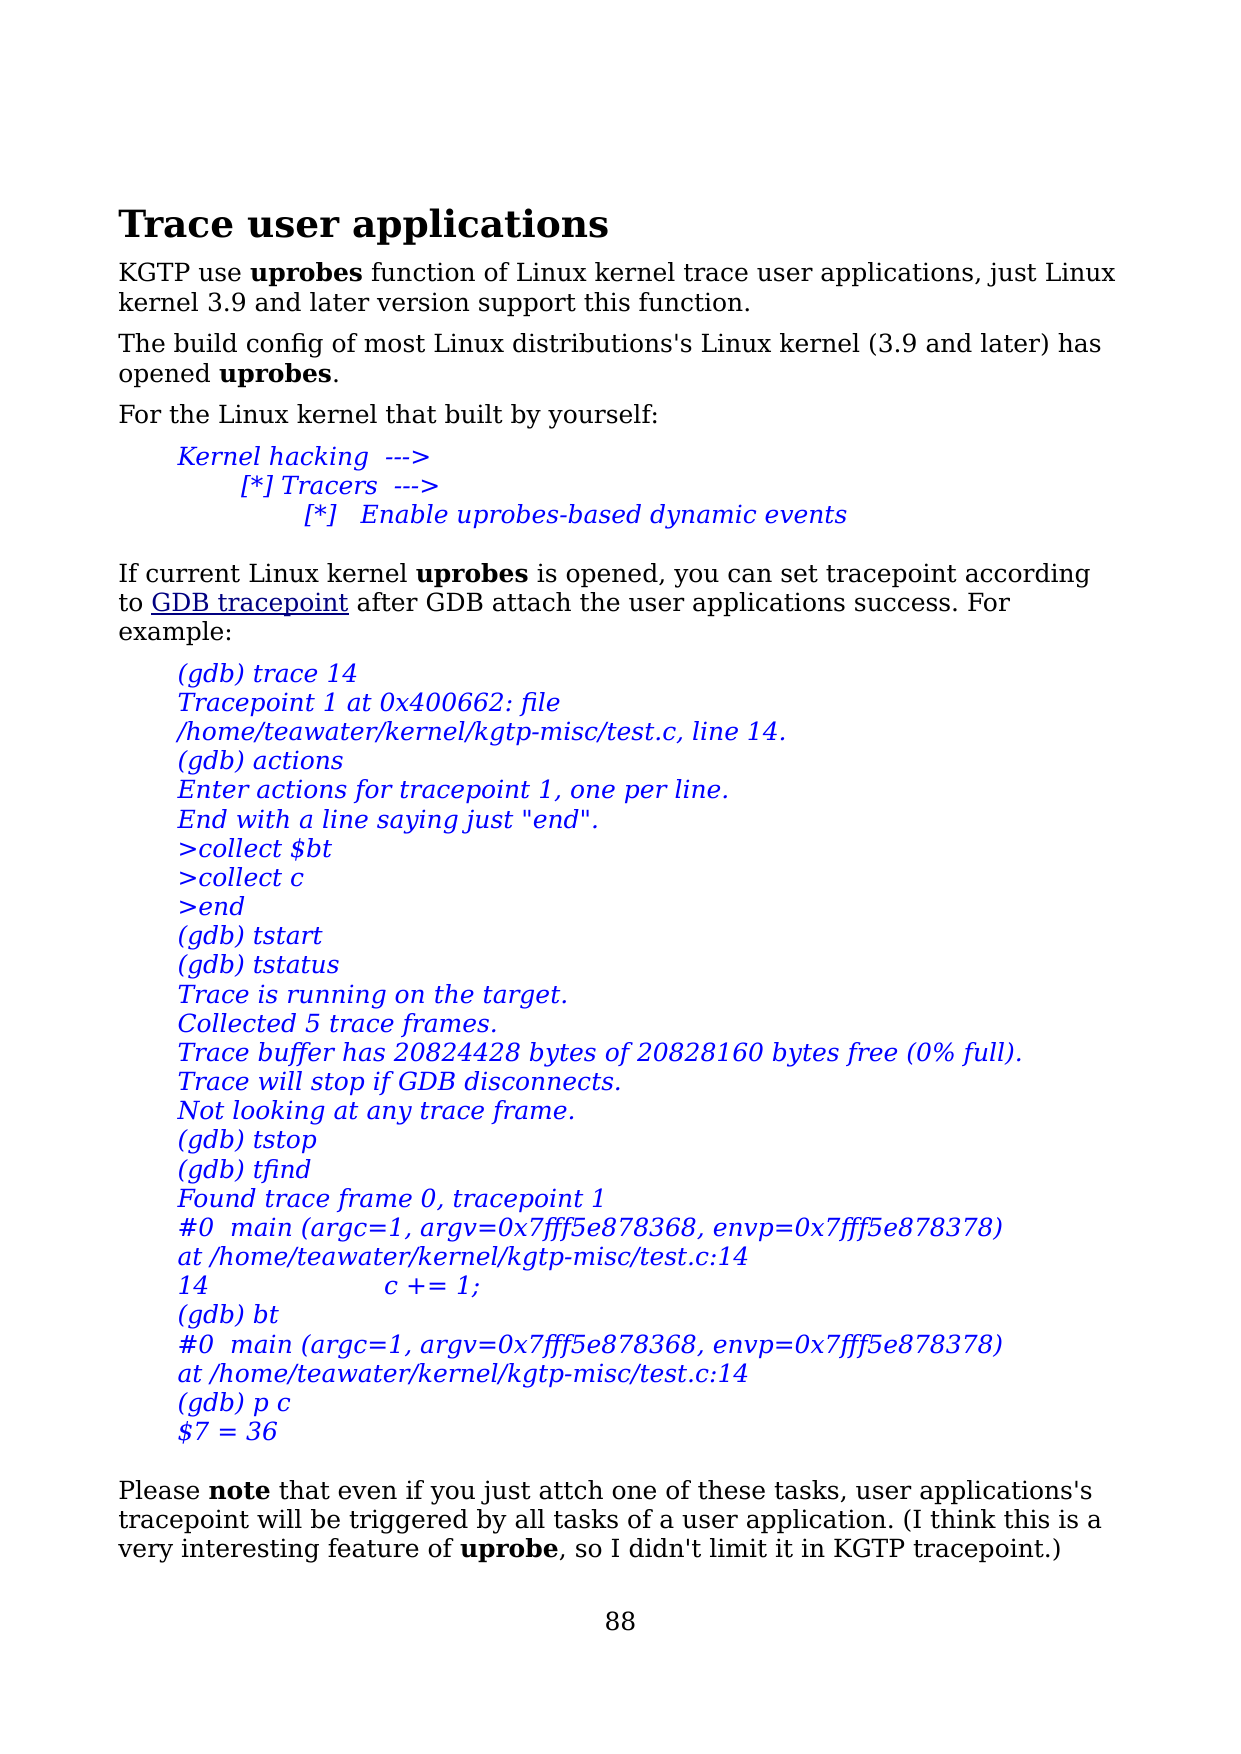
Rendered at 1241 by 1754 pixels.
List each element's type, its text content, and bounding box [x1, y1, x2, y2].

text (gdb) tfind [177, 1155, 1063, 1184]
text (gdb) tstart [177, 921, 1063, 951]
text (gdb) tstatus [177, 951, 1063, 980]
text Collected 5 trace frames. [177, 1009, 1063, 1038]
text (gdb) tstop [177, 1126, 1063, 1155]
text Please note that even if you just attch one of these tasks, user applications's tracepoint will be triggered by all tasks of a user application. (I think this is a very interesting feature of uprobe, so I didn't limit it in KGTP tracepoint.) [118, 1476, 1122, 1563]
text #0 main (argc=1, argv=0x7fff5e878368, envp=0x7fff5e878378) at /home/teawater/kernel/kgtp-misc/test.c:14 [177, 1330, 1063, 1388]
text (gdb) trace 14 [177, 659, 1063, 688]
text >collect c [177, 863, 1063, 892]
text >end [177, 892, 1063, 921]
text 14 c += 1; [177, 1271, 1063, 1301]
subtitle Trace user applications [118, 202, 1122, 246]
text Found trace frame 0, tracepoint 1 [177, 1184, 1063, 1213]
text $7 = 36 [177, 1417, 1063, 1446]
text Enter actions for tracepoint 1, one per line. [177, 776, 1063, 805]
text >collect $bt [177, 834, 1063, 863]
text [*] Tracers ---> [177, 471, 1063, 500]
text Trace is running on the target. [177, 980, 1063, 1009]
text End with a line saying just "end". [177, 805, 1063, 834]
text If current Linux kernel uprobes is opened, you can set tracepoint according to GDB tracepoint after GDB attach the user applications success. For example: [118, 559, 1122, 646]
text Trace buffer has 20824428 bytes of 20828160 bytes free (0% full). [177, 1038, 1063, 1067]
text (gdb) actions [177, 746, 1063, 776]
text (gdb) bt [177, 1301, 1063, 1330]
text KGTP use uprobes function of Linux kernel trace user applications, just Linux kernel 3.9 and later version support this function. [118, 258, 1122, 317]
text Tracepoint 1 at 0x400662: file /home/teawater/kernel/kgtp-misc/test.c, line 14. [177, 688, 1063, 746]
text For the Linux kernel that built by yourself: [118, 400, 1122, 429]
text Not looking at any trace frame. [177, 1096, 1063, 1126]
text [*] Enable uprobes-based dynamic events [177, 500, 1063, 529]
text Trace will stop if GDB disconnects. [177, 1067, 1063, 1096]
text Kernel hacking ---> [177, 442, 1063, 471]
text (gdb) p c [177, 1388, 1063, 1417]
text #0 main (argc=1, argv=0x7fff5e878368, envp=0x7fff5e878378) at /home/teawater/kernel/kgtp-misc/test.c:14 [177, 1213, 1063, 1271]
text The build config of most Linux distributions's Linux kernel (3.9 and later) has opened uprobes. [118, 329, 1122, 388]
